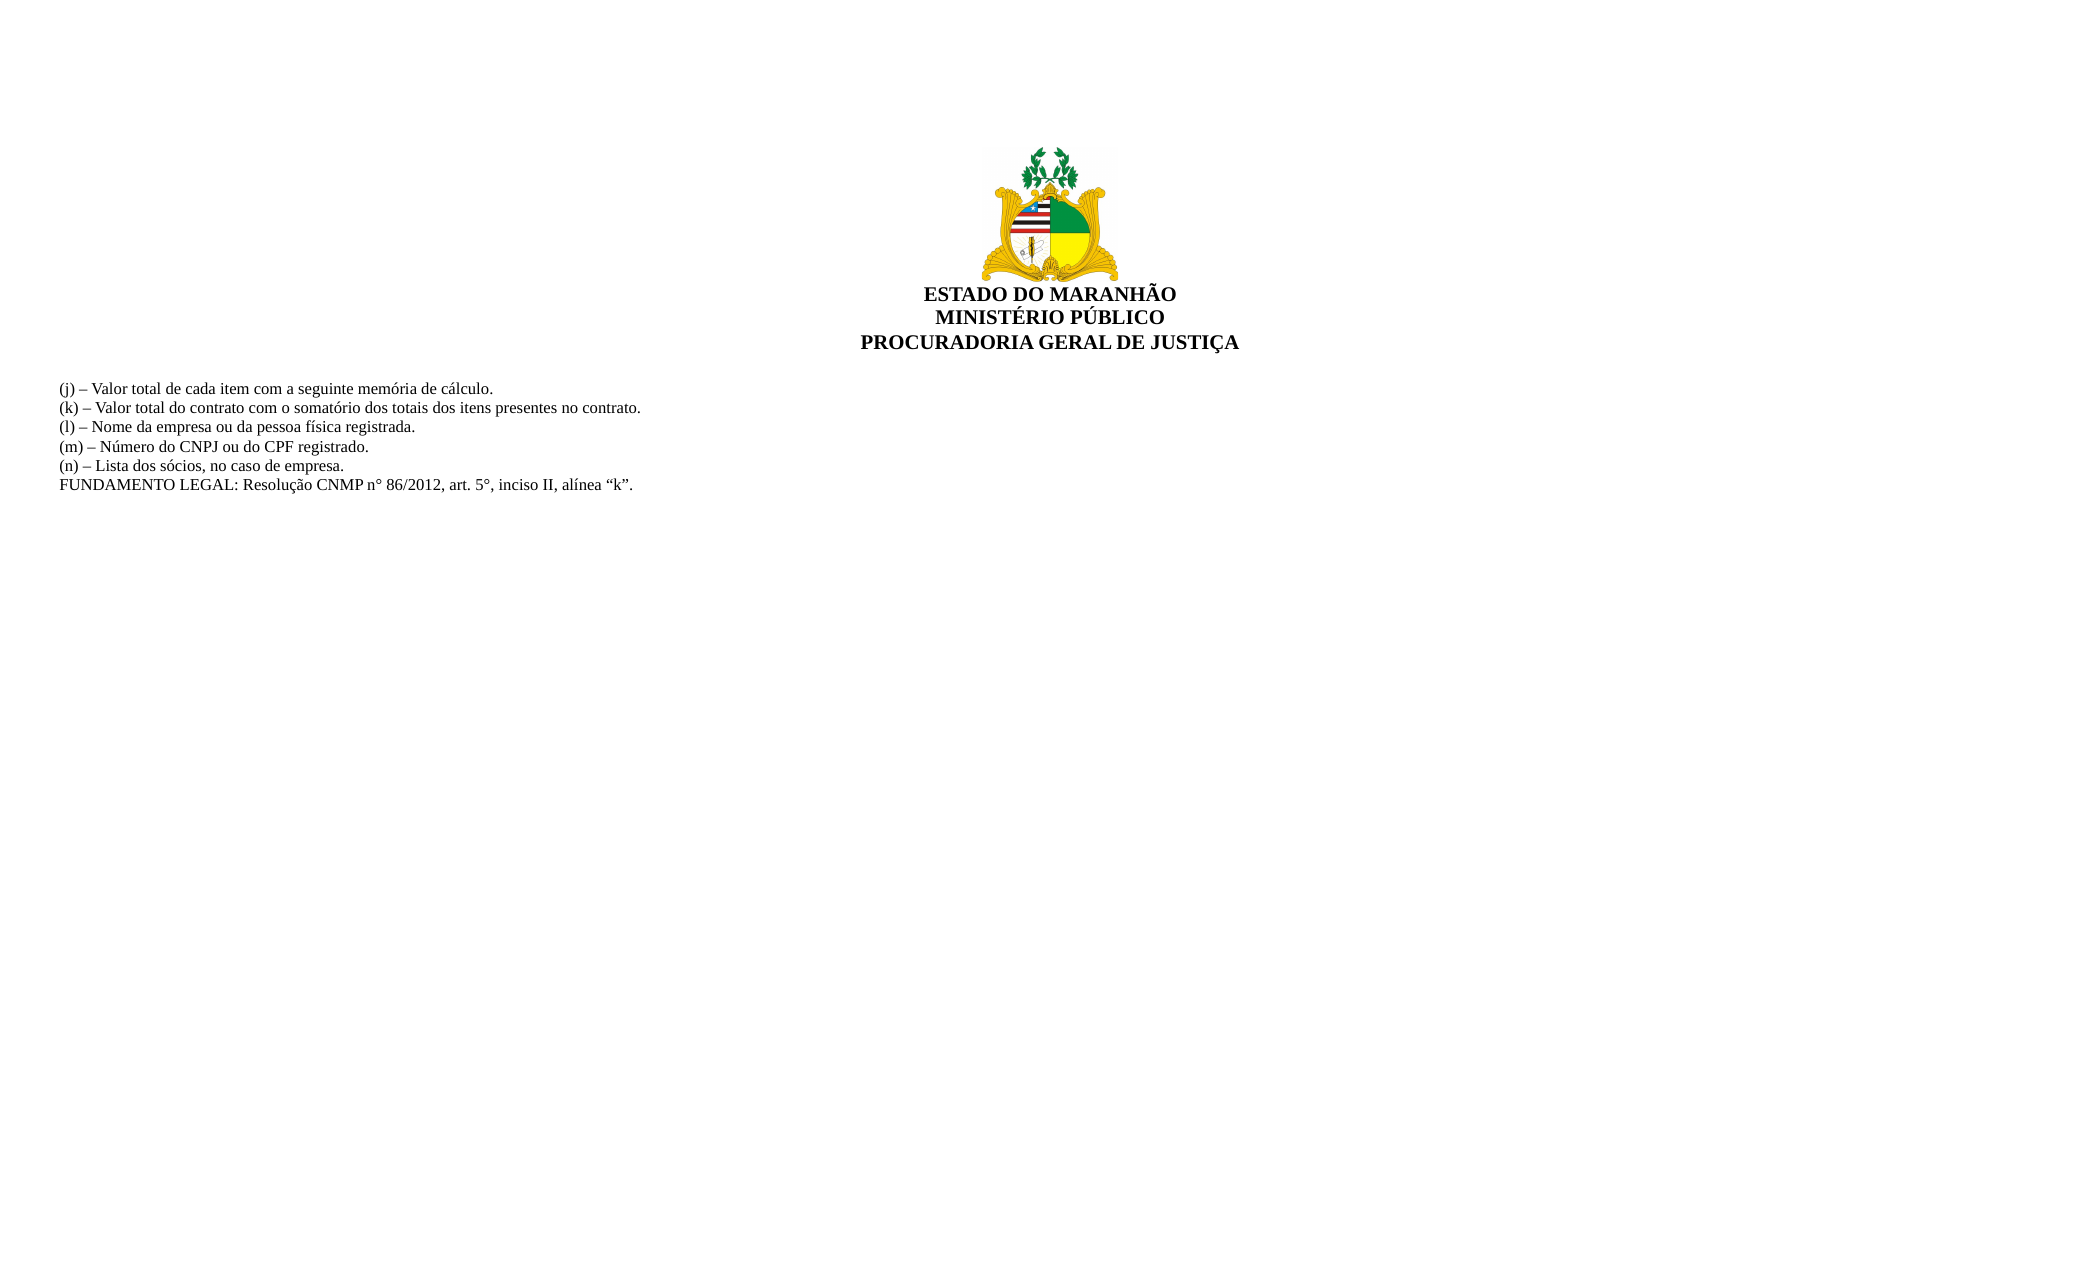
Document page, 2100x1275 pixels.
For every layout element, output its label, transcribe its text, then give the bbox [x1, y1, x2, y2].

text (k) – Valor total do contrato com o somatório dos totais dos itens presentes no contrato. [59, 398, 2041, 417]
text (j) – Valor total de cada item com a seguinte memória de cálculo. [59, 379, 2041, 398]
text (m) – Número do CNPJ ou do CPF registrado. [59, 436, 2041, 456]
text (n) – Lista dos sócios, no caso de empresa. [59, 456, 2041, 475]
picture [981, 147, 1119, 282]
text FUNDAMENTO LEGAL: Resolução CNMP n° 86/2012, art. 5°, inciso II, alínea “k”. [59, 475, 2041, 494]
text (l) – Nome da empresa ou da pessoa física registrada. [59, 417, 2041, 436]
